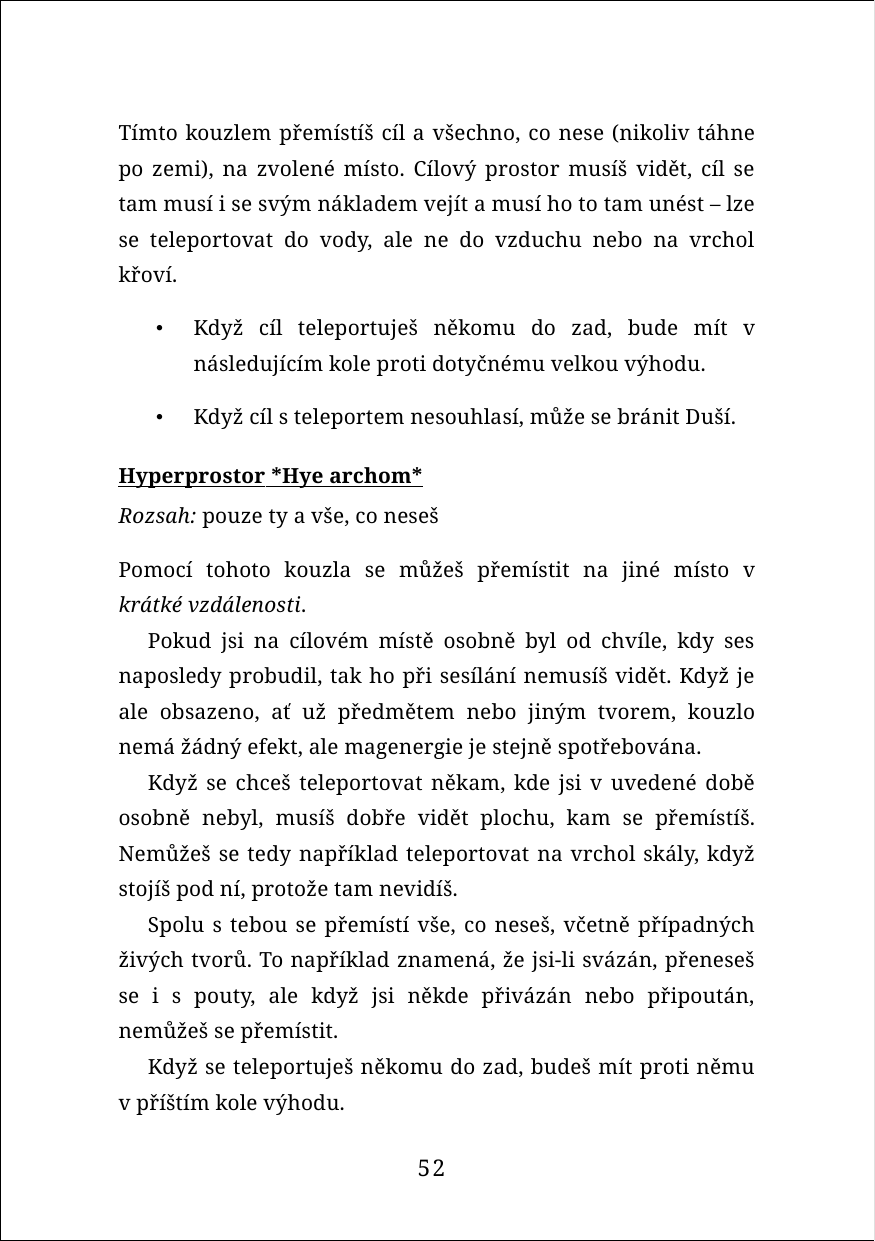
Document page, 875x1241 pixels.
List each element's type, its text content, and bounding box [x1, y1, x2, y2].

list Když cíl s teleportem nesouhlasí, může se bránit Duší. [156, 402, 756, 431]
subtitle Hyperprostor *Hye archom* [118, 461, 756, 490]
text Tímto kouzlem přemístíš cíl a všechno, co nese (nikoliv táhne po zemi), na zvolené místo. Cílový prostor musíš vidět, cíl se tam musí i se svým nákladem vejít a musí ho to tam unést – lze se teleportovat do vody, ale ne do vzduchu nebo na vrchol křoví. [118, 118, 756, 289]
text Pomocí tohoto kouzla se můžeš přemístit na jiné místo v krátké vzdálenosti. Pokud jsi na cílovém místě osobně byl od chvíle, kdy ses naposledy probudil, tak ho při sesílání nemusíš vidět. Když je ale obsazeno, ať už předmětem nebo jiným tvorem, kouzlo nemá žádný efekt, ale magenergie je stejně spotřebována. Když se chceš teleportovat někam, kde jsi v uvedené době osobně nebyl, musíš dobře vidět plochu, kam se přemístíš. Nemůžeš se tedy například teleportovat na vrchol skály, když stojíš pod ní, protože tam nevidíš. Spolu s tebou se přemístí vše, co neseš, včetně případných živých tvorů. To například znamená, že jsi-li svázán, přeneseš se i s pouty, ale když jsi někde přivázán nebo připoután, nemůžeš se přemístit. Když se teleportuješ někomu do zad, budeš mít proti němu v příštím kole výhodu. [118, 555, 756, 1116]
text Rozsah: pouze ty a vše, co neseš [118, 502, 756, 530]
list Když cíl teleportuješ někomu do zad, bude mít v následujícím kole proti dotyčnému velkou výhodu. [156, 313, 756, 377]
